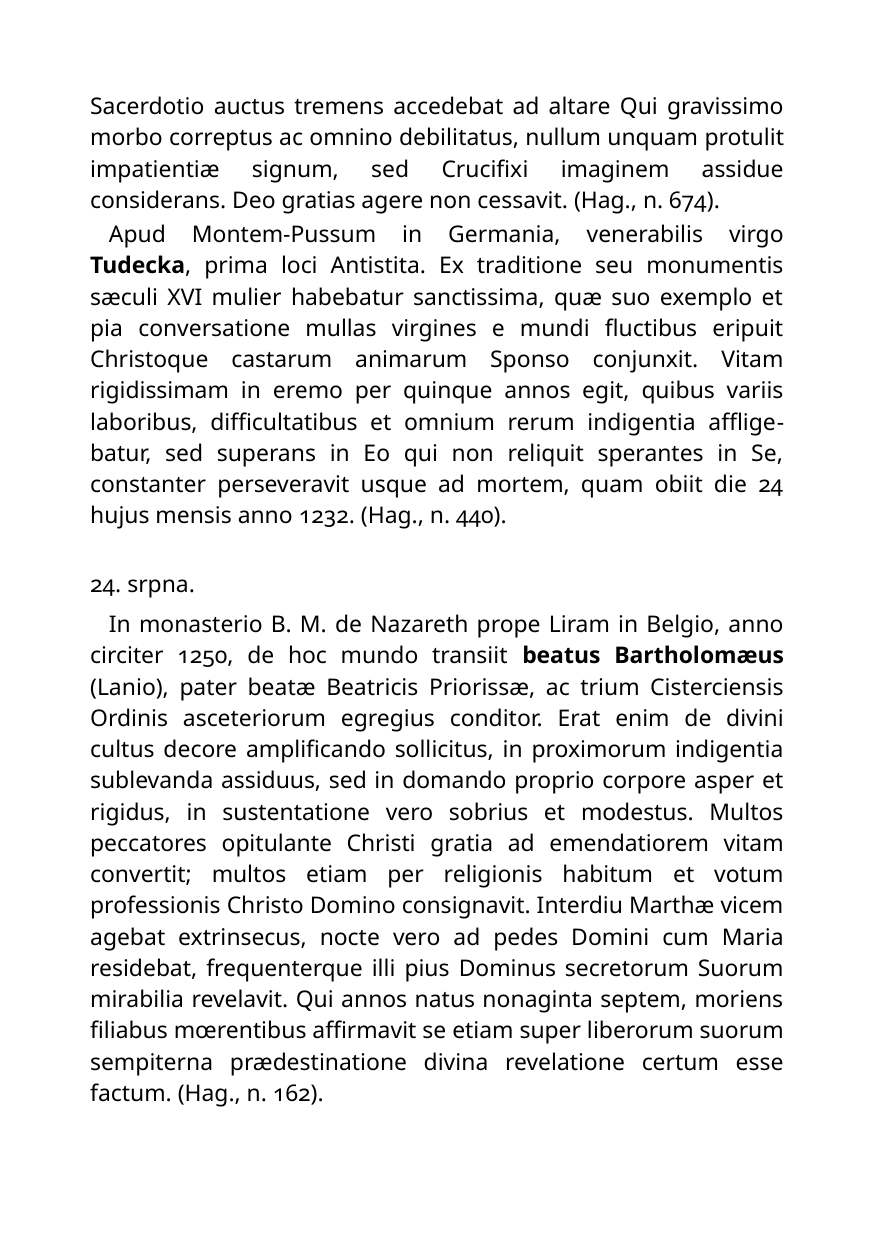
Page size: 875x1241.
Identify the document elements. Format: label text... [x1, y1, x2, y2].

text Apud Montem-Pussum in Germania, venerabilis virgo Tudecka, prima loci Antistita. Ex traditione seu monumentis sæculi XVI mulier habebatur sanctissima, quæ suo exemplo et pia conversatione mullas virgines e mundi fluctibus eripuit Christoque castarum animarum Sponso conjunxit. Vitam rigidissimam in eremo per quinque annos egit, quibus variis laboribus, difficultatibus et omnium rerum indigentia afflige­batur, sed superans in Eo qui non reliquit sperantes in Se, constanter perseveravit usque ad mortem, quam obiit die 24 hujus mensis anno 1232. (Hag., n. 440). [90, 218, 784, 531]
text In monasterio B. M. de Nazareth prope Liram in Belgio, anno circiter 1250, de hoc mundo transiit beatus Bartholomæus (Lanio), pater beatæ Beatricis Priorissæ, ac trium Cisterciensis Ordinis asceteriorum egregius conditor. Erat enim de divini cultus decore amplificando sollicitus, in proximorum indigentia sublevanda assiduus, sed in domando proprio corpore asper et rigidus, in sustentatione vero sobrius et modestus. Multos peccatores opitulante Christi gratia ad emendatiorem vitam convertit; multos etiam per religionis habitum et votum professionis Christo Domino consignavit. Interdiu Marthæ vicem agebat extrinsecus, nocte vero ad pedes Domini cum Maria residebat, frequenterque illi pius Dominus secretorum Suorum mirabilia revelavit. Qui annos natus nonaginta septem, moriens filiabus mœrentibus affirmavit se etiam super liberorum suorum sempiterna prædestinatione divina revelatione certum esse factum. (Hag., n. 162). [90, 608, 784, 1108]
text 24. srpna. [90, 568, 784, 599]
text Sacerdotio auctus tremens accedebat ad altare Qui gravissimo morbo correptus ac omnino debili­tatus, nullum unquam protulit impatientiæ signum, sed Crucifixi imaginem assidue considerans. Deo gratias agere non cessavit. (Hag., n. 674). [90, 90, 784, 215]
